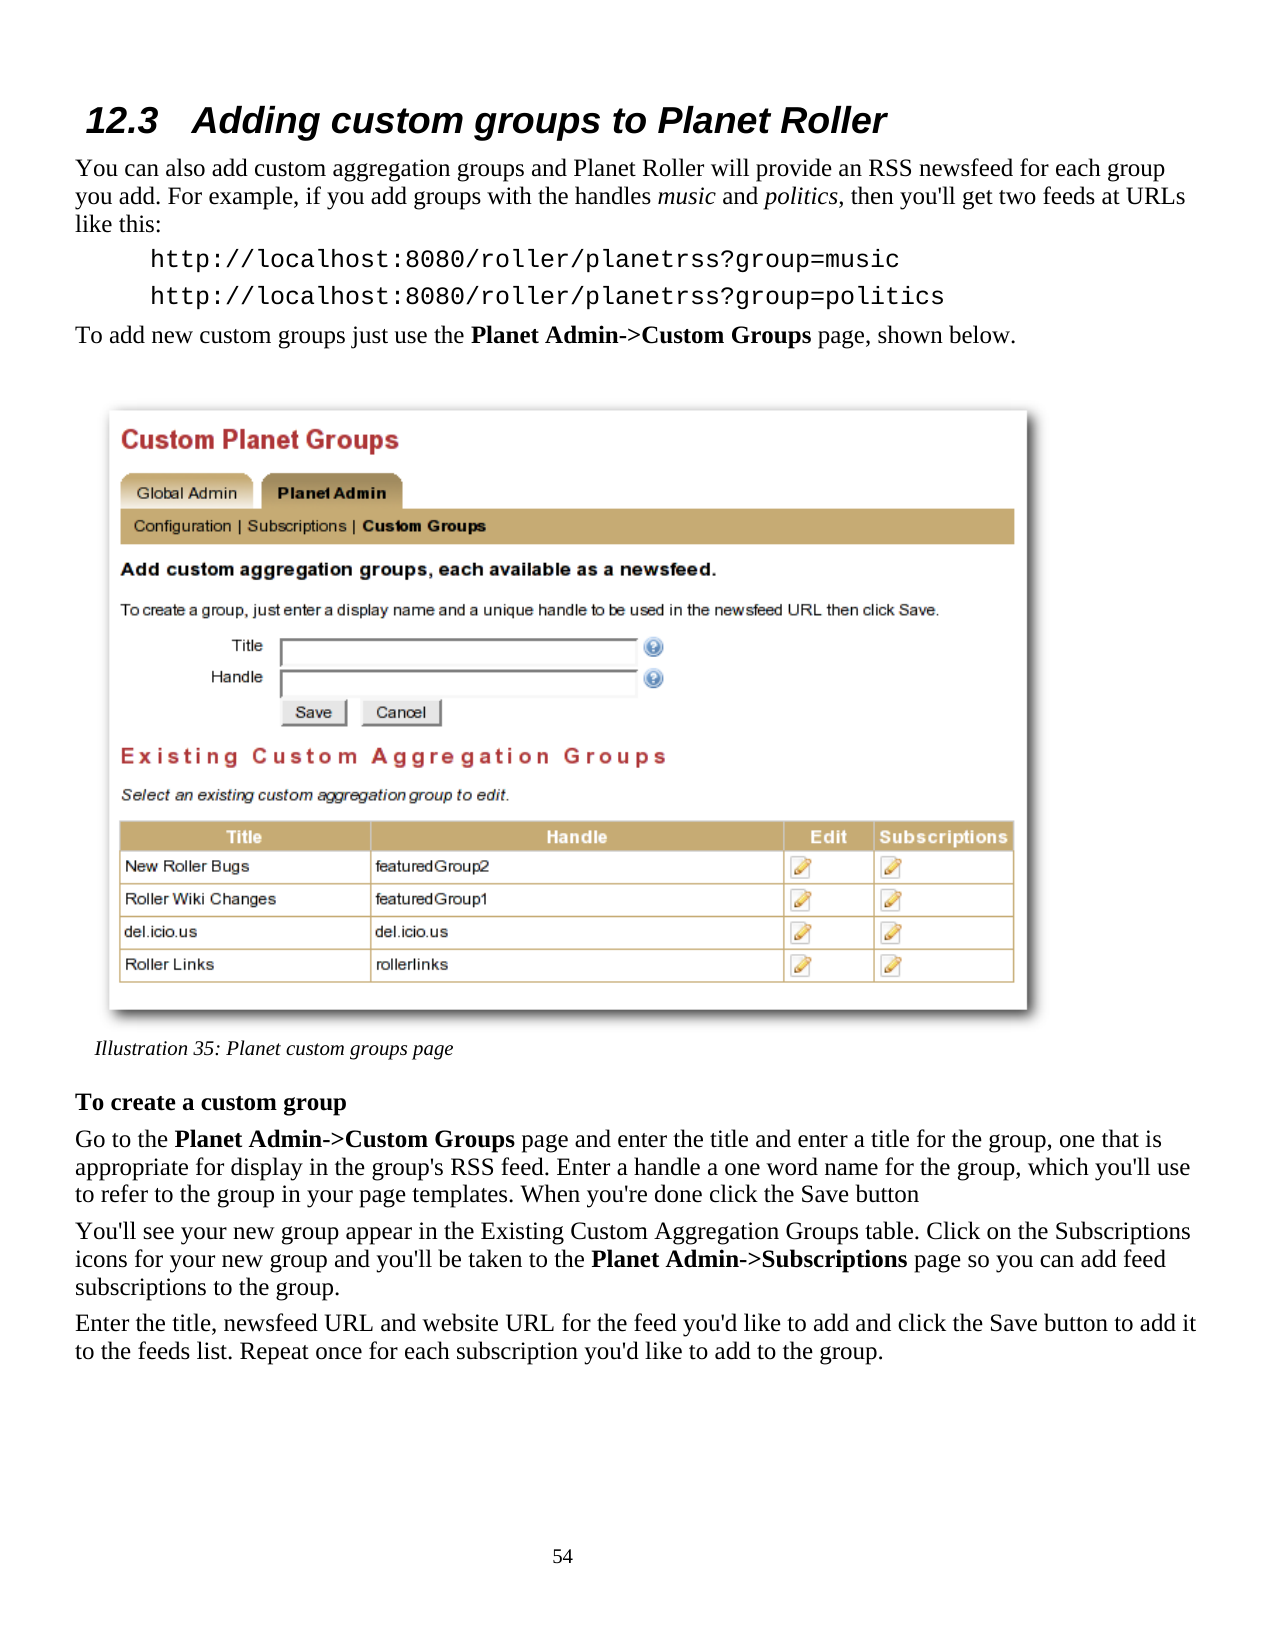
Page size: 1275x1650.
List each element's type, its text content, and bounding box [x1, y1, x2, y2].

picture [94, 396, 1054, 1037]
text You'll see your new group appear in the Existing Custom Aggregation Groups table. Click on the Subscriptions icons for your new group and you'll be taken to the Planet Admin->Subscriptions page so you can add feed subscriptions to the group. [75, 1217, 1200, 1300]
text To create a custom group [75, 1088, 1200, 1116]
text Go to the Planet Admin->Custom Groups page and enter the title and enter a title for the group, one that is appropriate for display in the group's RSS feed. Enter a handle a one word name for the group, which you'll use to refer to the group in your page templates. When you're done click the Save button [75, 1125, 1200, 1208]
text You can also add custom aggregation groups and Planet Roller will provide an RSS newsfeed for each group you add. For example, if you add groups with the handles music and politics, then you'll get two feeds at URLs like this: [75, 154, 1200, 237]
text Illustration 35: Planet custom groups page [94, 1037, 1053, 1060]
subtitle Adding custom groups to Planet Roller [75, 100, 1200, 142]
text http://localhost:8080/roller/planetrss?group=music [75, 246, 1200, 275]
text To add new custom groups just use the Planet Admin->Custom Groups page, shown below. [75, 321, 1200, 349]
text http://localhost:8080/roller/planetrss?group=politics [75, 284, 1200, 312]
text Enter the title, newsfeed URL and website URL for the feed you'd like to add and click the Save button to add it to the feeds list. Repeat once for each subscription you'd like to add to the group. [75, 1309, 1200, 1365]
